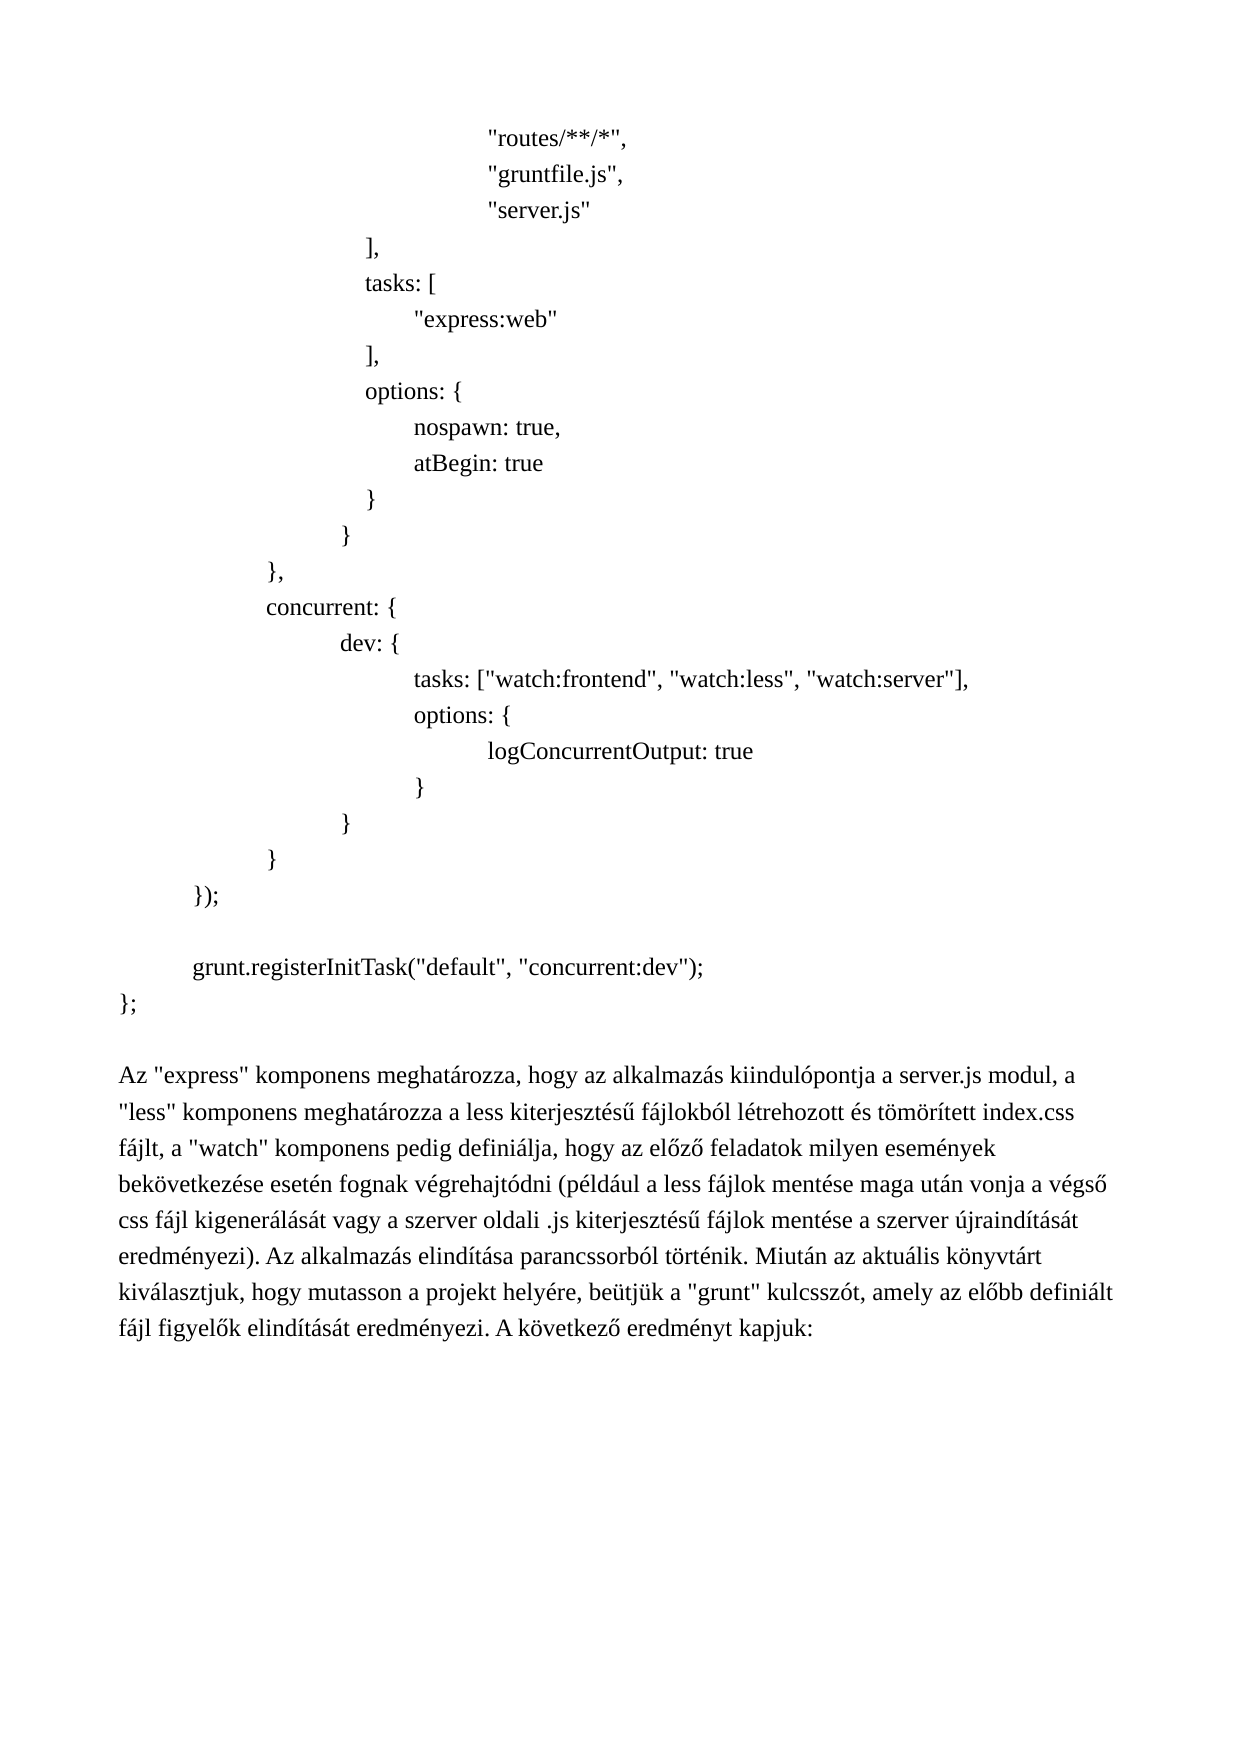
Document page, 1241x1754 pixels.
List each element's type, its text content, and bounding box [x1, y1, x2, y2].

text "express:web" [118, 298, 1122, 334]
text tasks: [ [118, 262, 1122, 298]
text logConcurrentOutput: true [118, 731, 1122, 767]
text atBegin: true [118, 442, 1122, 478]
text dev: { [118, 623, 1122, 659]
text "server.js" [118, 190, 1122, 226]
text nospawn: true, [118, 406, 1122, 442]
text } [118, 478, 1122, 514]
text concurrent: { [118, 587, 1122, 623]
text options: { [118, 695, 1122, 731]
text tasks: ["watch:frontend", "watch:less", "watch:server"], [118, 659, 1122, 695]
text ], [118, 226, 1122, 262]
text Az "express" komponens meghatározza, hogy az alkalmazás kiindulópontja a server.js modul, a "less" komponens meghatározza a less kiterjesztésű fájlokból létrehozott és tömörített index.css fájlt, a "watch" komponens pedig definiálja, hogy az előző feladatok milyen események bekövetkezése esetén fognak végrehajtódni (például a less fájlok mentése maga után vonja a végső css fájl kigenerálását vagy a szerver oldali .js kiterjesztésű fájlok mentése a szerver újraindítását eredményezi). Az alkalmazás elindítása parancssorból történik. Miután az aktuális könyvtárt kiválasztjuk, hogy mutasson a projekt helyére, beütjük a "grunt" kulcsszót, amely az előbb definiált fájl figyelők elindítását eredményezi. A következő eredményt kapjuk: [118, 1055, 1122, 1343]
text }); [118, 875, 1122, 911]
text } [118, 839, 1122, 875]
text } [118, 767, 1122, 803]
text "gruntfile.js", [118, 154, 1122, 190]
text }; [118, 983, 1122, 1019]
text } [118, 514, 1122, 551]
text options: { [118, 370, 1122, 406]
text ], [118, 334, 1122, 370]
text grunt.registerInitTask("default", "concurrent:dev"); [118, 947, 1122, 983]
text "routes/**/*", [118, 118, 1122, 154]
text }, [118, 551, 1122, 587]
text } [118, 803, 1122, 839]
